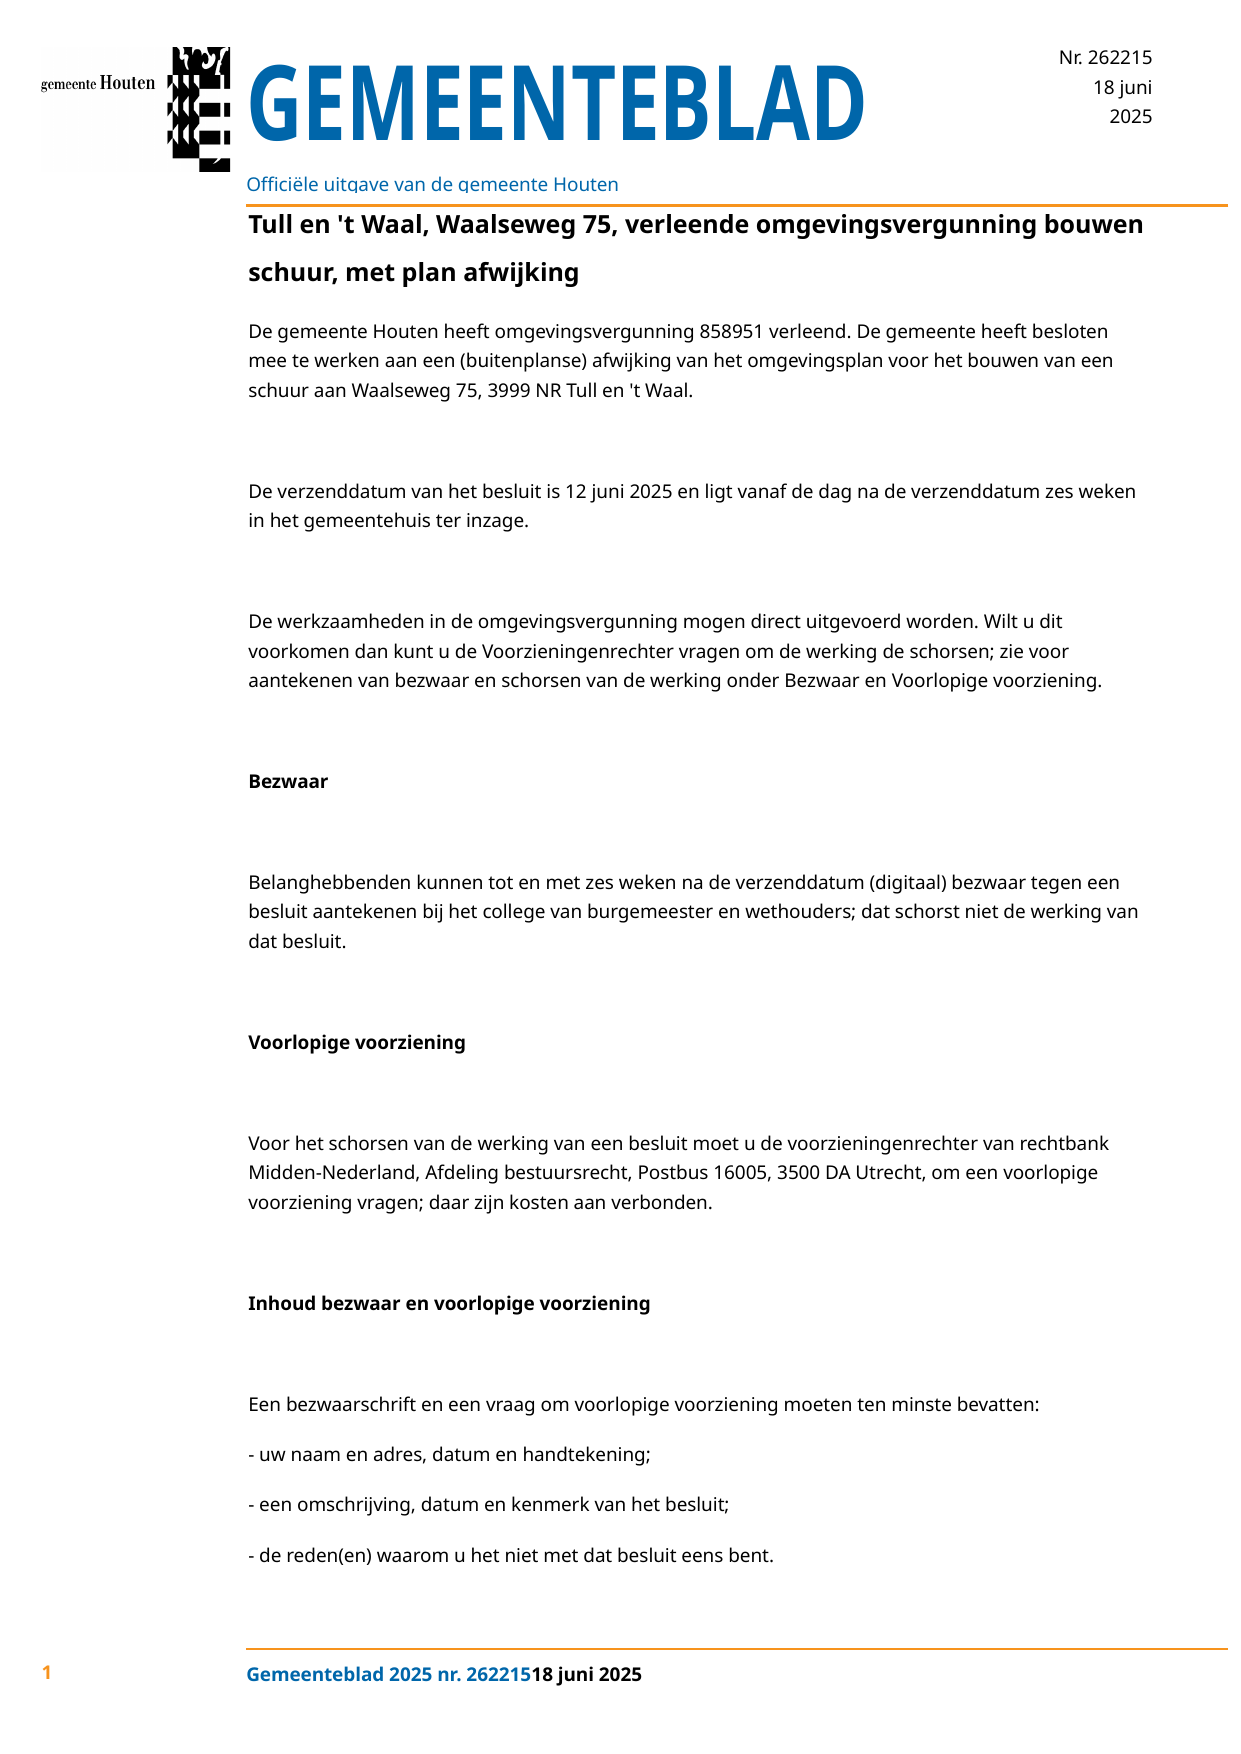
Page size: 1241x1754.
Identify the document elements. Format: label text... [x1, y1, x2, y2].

text Voor het schorsen van de werking van een besluit moet u de voorzieningenrechter van rechtbank Midden-Nederland, Afdeling bestuursrecht, Postbus 16005, 3500 DA Utrecht, om een voorlopige voorziening vragen; daar zijn kosten aan verbonden. [248, 1130, 1152, 1215]
text Bezwaar [248, 768, 1152, 794]
text Tull en 't Waal, Waalseweg 75, verleende omgevingsvergunning bouwen schuur, met plan afwijking [248, 207, 1152, 288]
text Voorlopige voorziening [248, 1029, 1152, 1055]
picture [41, 47, 231, 172]
text - uw naam en adres, datum en handtekening; [248, 1441, 1152, 1467]
text - een omschrijving, datum en kenmerk van het besluit; [248, 1492, 1152, 1517]
text Inhoud bezwaar en voorlopige voorziening [248, 1290, 1152, 1316]
text Belanghebbenden kunnen tot en met zes weken na de verzenddatum (digitaal) bezwaar tegen een besluit aantekenen bij het college van burgemeester en wethouders; dat schorst niet de werking van dat besluit. [248, 869, 1152, 954]
text De gemeente Houten heeft omgevingsvergunning 858951 verleend. De gemeente heeft besloten mee te werken aan een (buitenplanse) afwijking van het omgevingsplan voor het bouwen van een schuur aan Waalseweg 75, 3999 NR Tull en 't Waal. [248, 318, 1152, 403]
text Een bezwaarschrift en een vraag om voorlopige voorziening moeten ten minste bevatten: [248, 1391, 1152, 1417]
text De werkzaamheden in de omgevingsvergunning mogen direct uitgevoerd worden. Wilt u dit voorkomen dan kunt u de Voorzieningenrechter vragen om de werking de schorsen; zie voor aantekenen van bezwaar en schorsen van de werking onder Bezwaar en Voorlopige voorziening. [248, 608, 1152, 693]
text De verzenddatum van het besluit is 12 juni 2025 en ligt vanaf de dag na de verzenddatum zes weken in het gemeentehuis ter inzage. [248, 478, 1152, 533]
text - de reden(en) waarom u het niet met dat besluit eens bent. [248, 1542, 1152, 1568]
